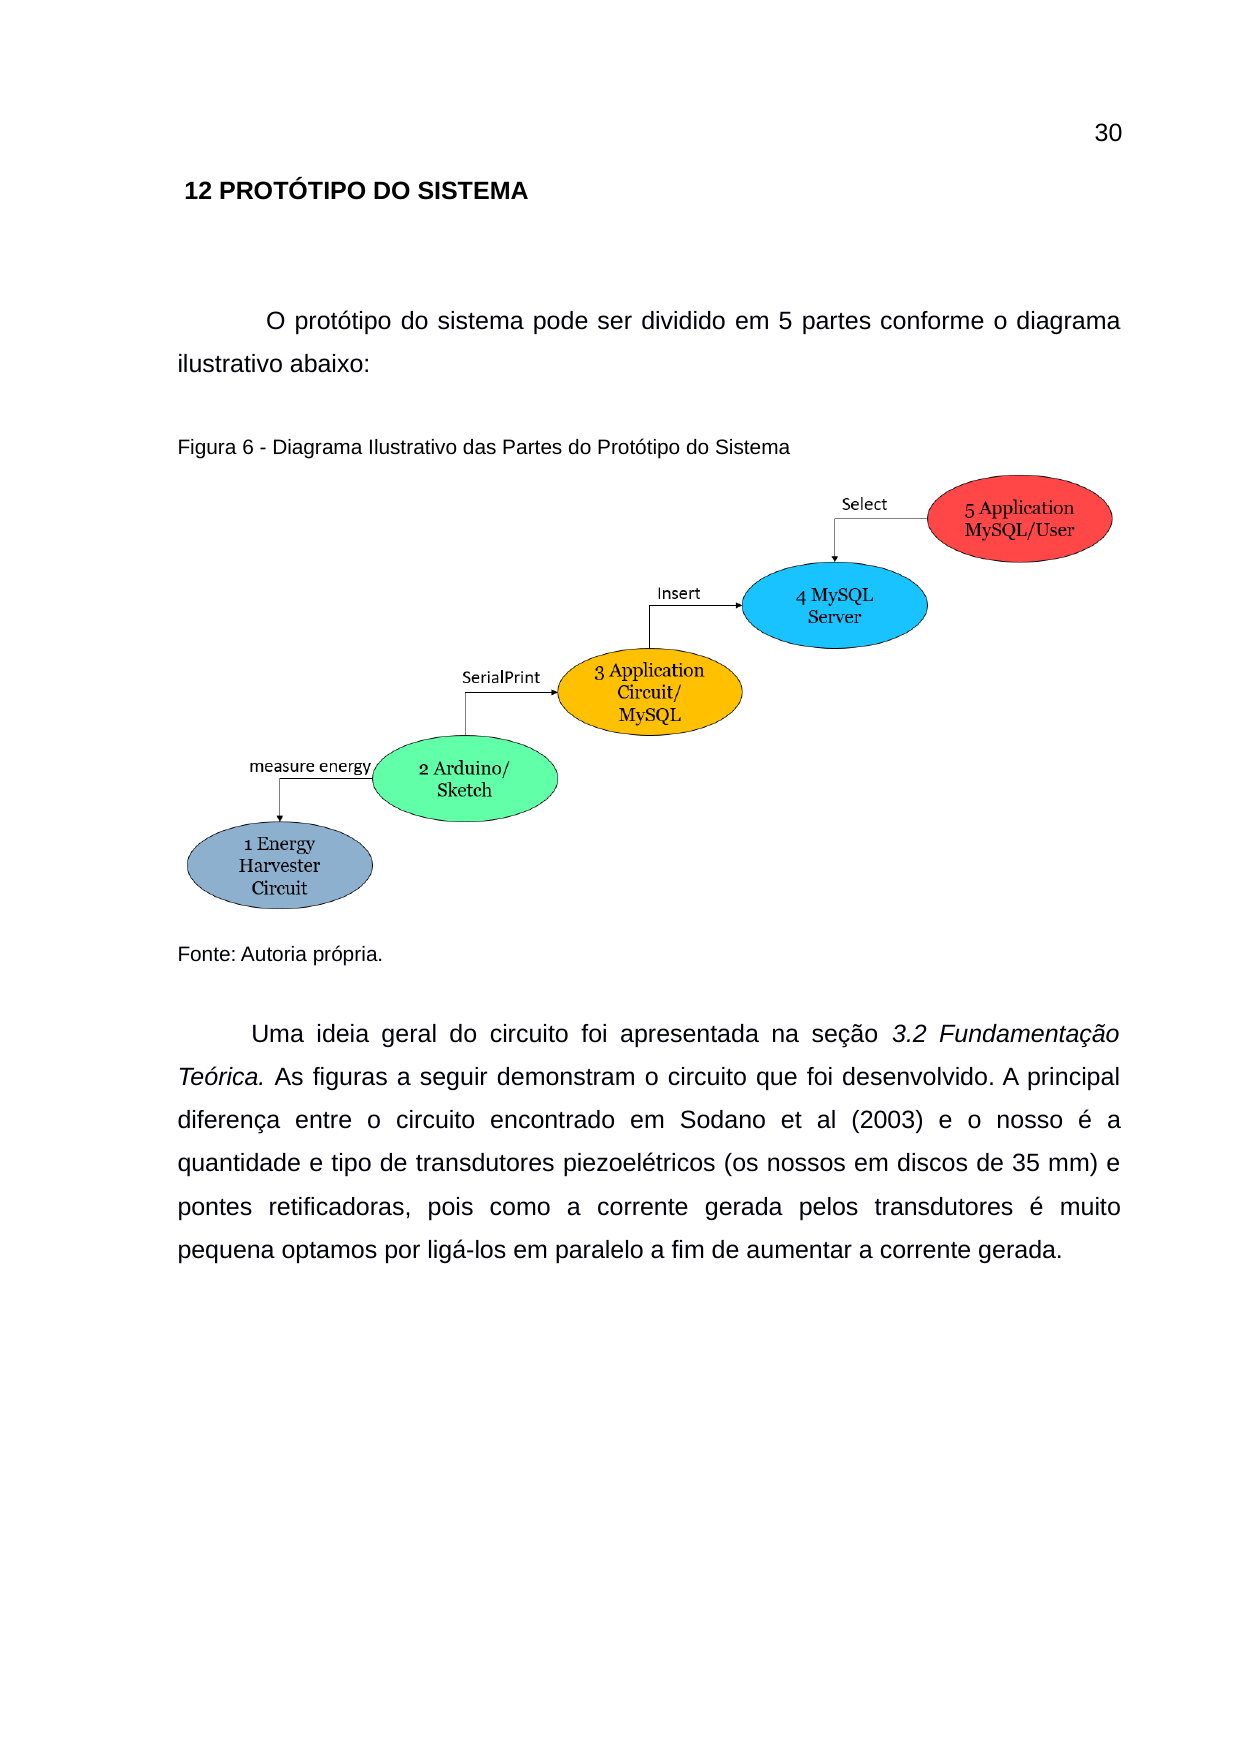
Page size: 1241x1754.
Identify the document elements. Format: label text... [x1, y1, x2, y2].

text O protótipo do sistema pode ser dividido em 5 partes conforme o diagrama ilustrativo abaixo: [177, 306, 1122, 378]
text Fonte: Autoria própria. [177, 942, 1122, 966]
picture [177, 471, 1123, 919]
text Uma ideia geral do circuito foi apresentada na seção 3.2 Fundamentação Teórica. As figuras a seguir demonstram o circuito que foi desenvolvido. A principal diferença entre o circuito encontrado em Sodano et al (2003) e o nosso é a quantidade e tipo de transdutores piezoelétricos (os nossos em discos de 35 mm) e pontes retificadoras, pois como a corrente gerada pelos transdutores é muito pequena optamos por ligá-los em paralelo a fim de aumentar a corrente gerada. [177, 1019, 1122, 1263]
text Figura 6 - Diagrama Ilustrativo das Partes do Protótipo do Sistema [177, 435, 1122, 459]
subtitle Protótipo do sistema [177, 176, 1122, 205]
